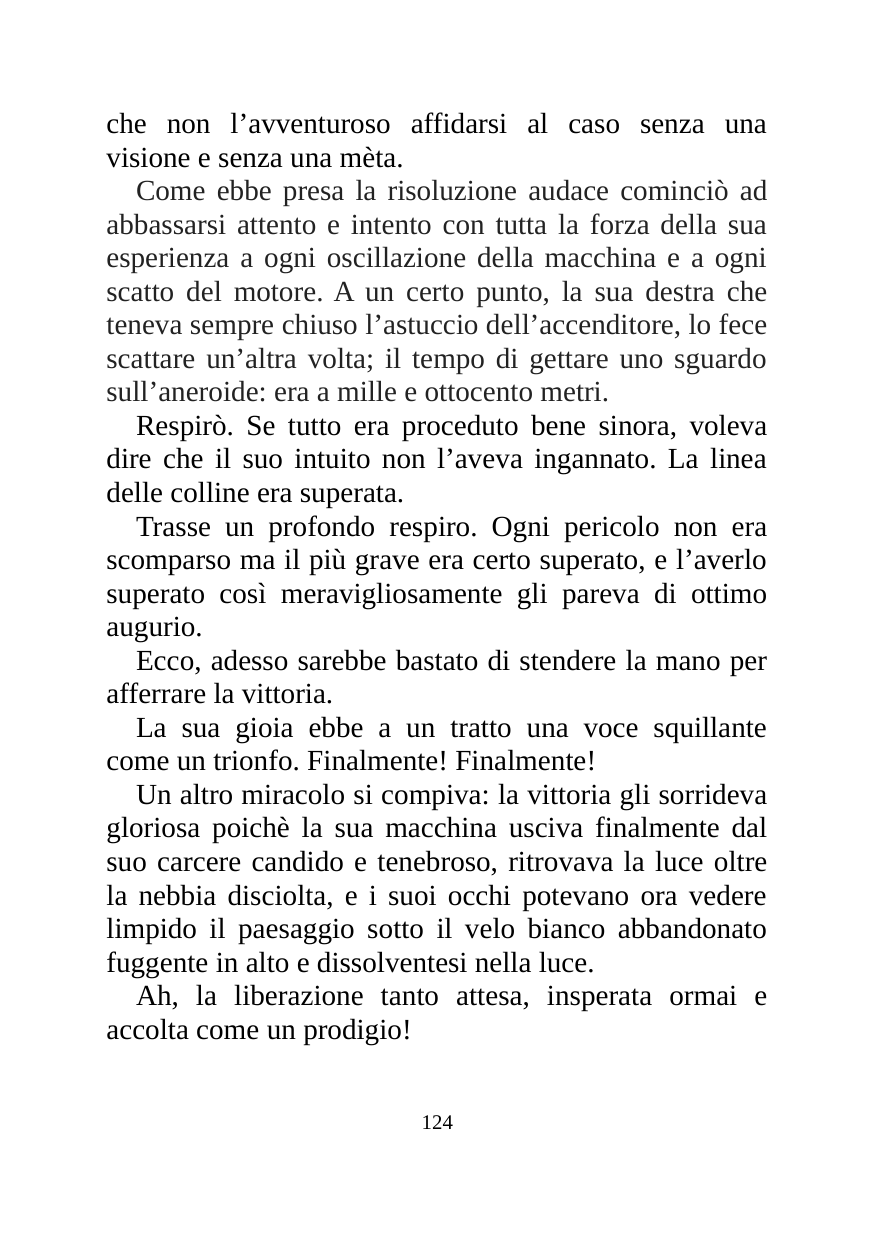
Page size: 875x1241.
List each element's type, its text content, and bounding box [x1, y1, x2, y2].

text Un altro miracolo si compiva: la vittoria gli sorrideva gloriosa poichè la sua macchina usciva finalmente dal suo carcere candido e tenebroso, ritrovava la luce oltre la nebbia disciolta, e i suoi occhi potevano ora vedere limpido il paesaggio sotto il velo bianco abbandonato fuggente in alto e dissolventesi nella luce. [106, 777, 768, 978]
text che non l’avventuroso affidarsi al caso senza una visione e senza una mèta. [106, 106, 768, 173]
text Ecco, adesso sarebbe bastato di stendere la mano per afferrare la vittoria. [106, 643, 768, 710]
text Ah, la liberazione tanto attesa, insperata ormai e accolta come un prodigio! [106, 978, 768, 1045]
text Come ebbe presa la risoluzione audace cominciò ad abbassarsi attento e intento con tutta la forza della sua esperienza a ogni oscillazione della macchina e a ogni scatto del motore. A un certo punto, la sua destra che teneva sempre chiuso l’astuccio dell’accenditore, lo fece scattare un’altra volta; il tempo di gettare uno sguardo sull’aneroide: era a mille e ottocento metri. [106, 173, 768, 408]
text La sua gioia ebbe a un tratto una voce squillante come un trionfo. Finalmente! Finalmente! [106, 710, 768, 777]
text Respirò. Se tutto era proceduto bene sinora, voleva dire che il suo intuito non l’aveva ingannato. La linea delle colline era superata. [106, 408, 768, 509]
text Trasse un profondo respiro. Ogni pericolo non era scomparso ma il più grave era certo superato, e l’averlo superato così meravigliosamente gli pareva di ottimo augurio. [106, 509, 768, 643]
